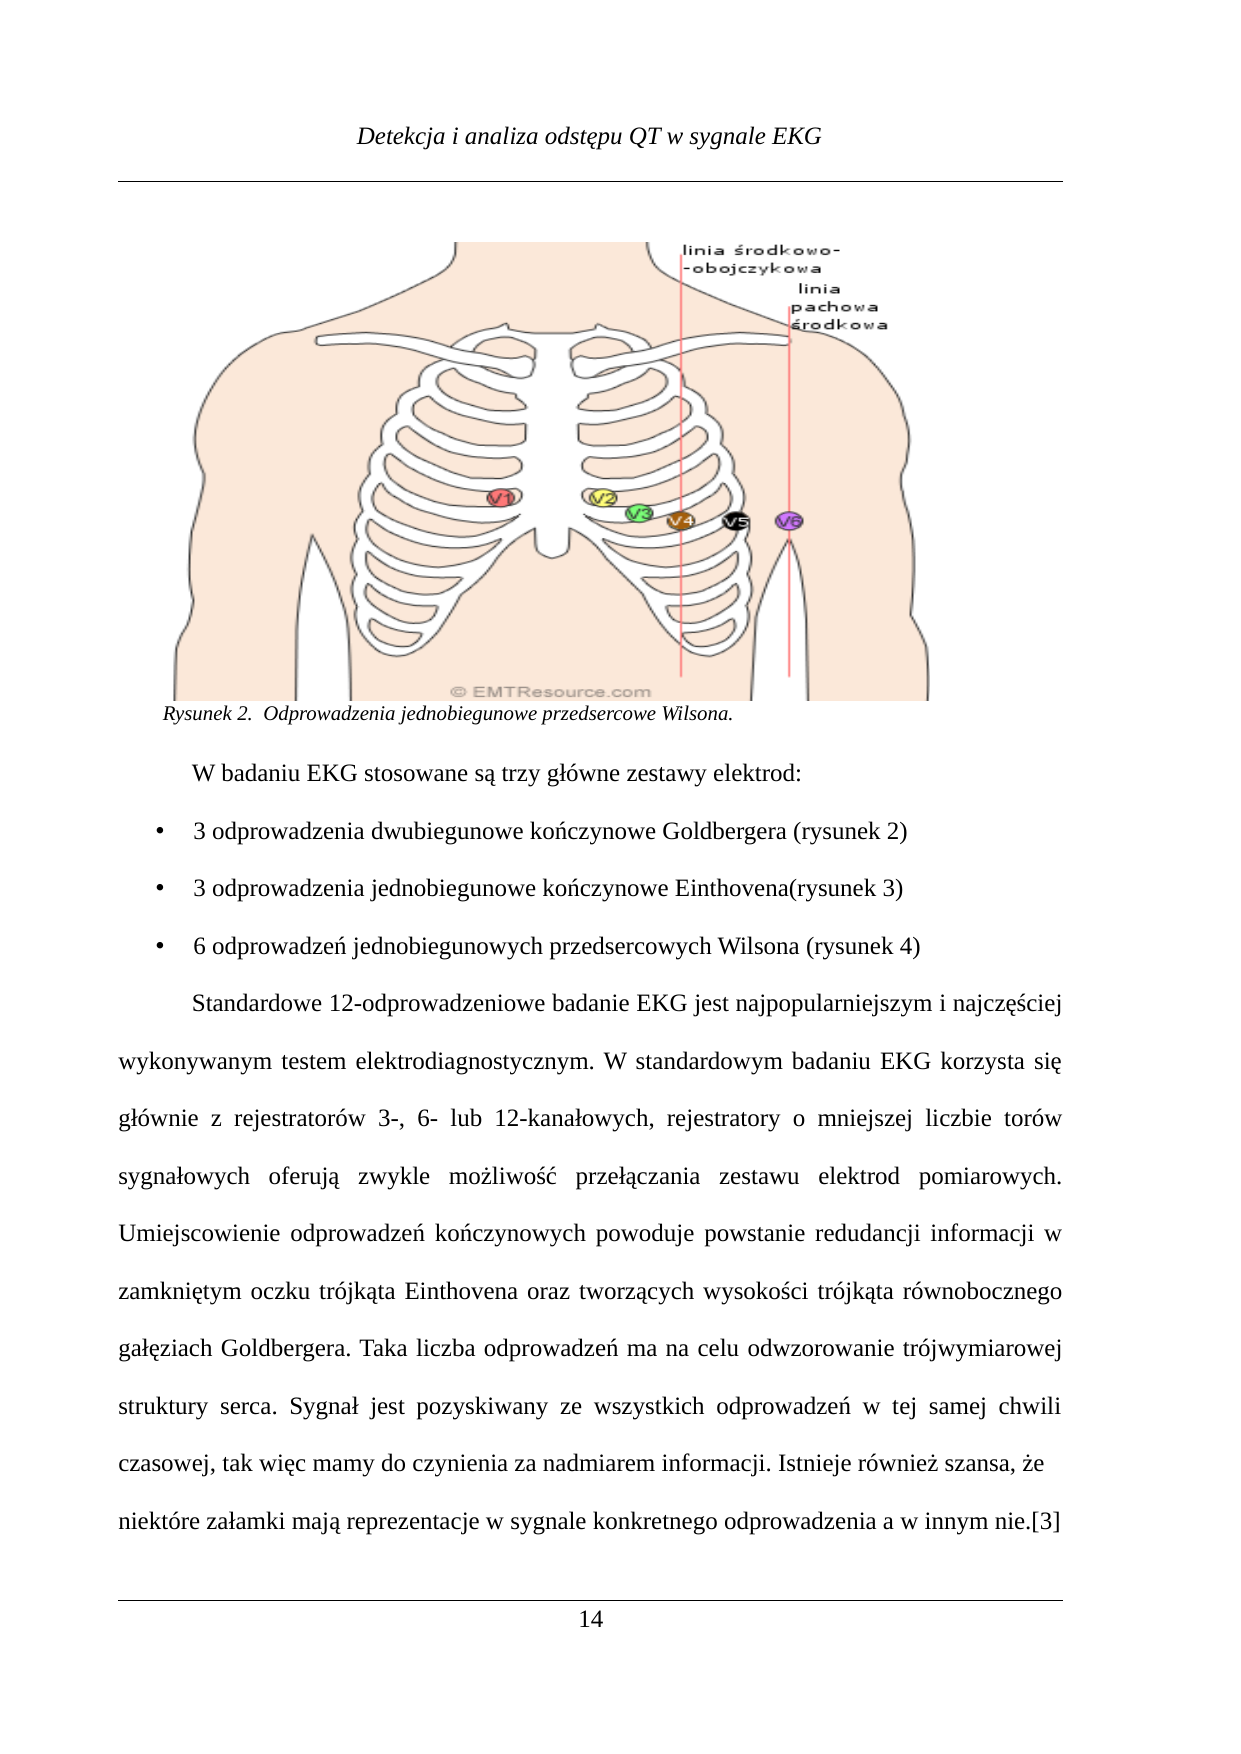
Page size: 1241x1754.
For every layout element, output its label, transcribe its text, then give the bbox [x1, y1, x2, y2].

text niektóre załamki mają reprezentacje w sygnale konkretnego odprowadzenia a w innym nie.[3] [118, 1491, 1063, 1534]
text W badaniu EKG stosowane są trzy główne zestawy elektrod: [118, 698, 1063, 787]
text Standardowe 12-odprowadzeniowe badanie EKG jest najpopularniejszym i najczęściej wykonywanym testem elektrodiagnostycznym. W standardowym badaniu EKG korzysta się głównie z rejestratorów 3-, 6- lub 12-kanałowych, rejestratory o mniejszej liczbie torów sygnałowych oferują zwykle możliwość przełączania zestawu elektrod pomiarowych. Umiejscowienie odprowadzeń kończynowych powoduje powstanie redudancji informacji w zamkniętym oczku trójkąta Einthovena oraz tworzących wysokości trójkąta równobocznego gałęziach Goldbergera. Taka liczba odprowadzeń ma na celu odwzorowanie trójwymiarowej struktury serca. Sygnał jest pozyskiwany ze wszystkich odprowadzeń w tej samej chwili czasowej, tak więc mamy do czynienia za nadmiarem informacji. Istnieje również szansa, że [118, 974, 1063, 1477]
text Rysunek 4. Odprowadzenia jednobiegunowe przedsercowe Wilsona. [163, 698, 960, 725]
list 3 odprowadzenia dwubiegunowe kończynowe Goldbergera (rysunek 2) [156, 801, 1063, 844]
picture [172, 242, 930, 701]
list 6 odprowadzeń jednobiegunowych przedsercowych Wilsona (rysunek 4) [156, 916, 1063, 959]
list 3 odprowadzenia jednobiegunowe kończynowe Einthovena(rysunek 3) [156, 859, 1063, 902]
